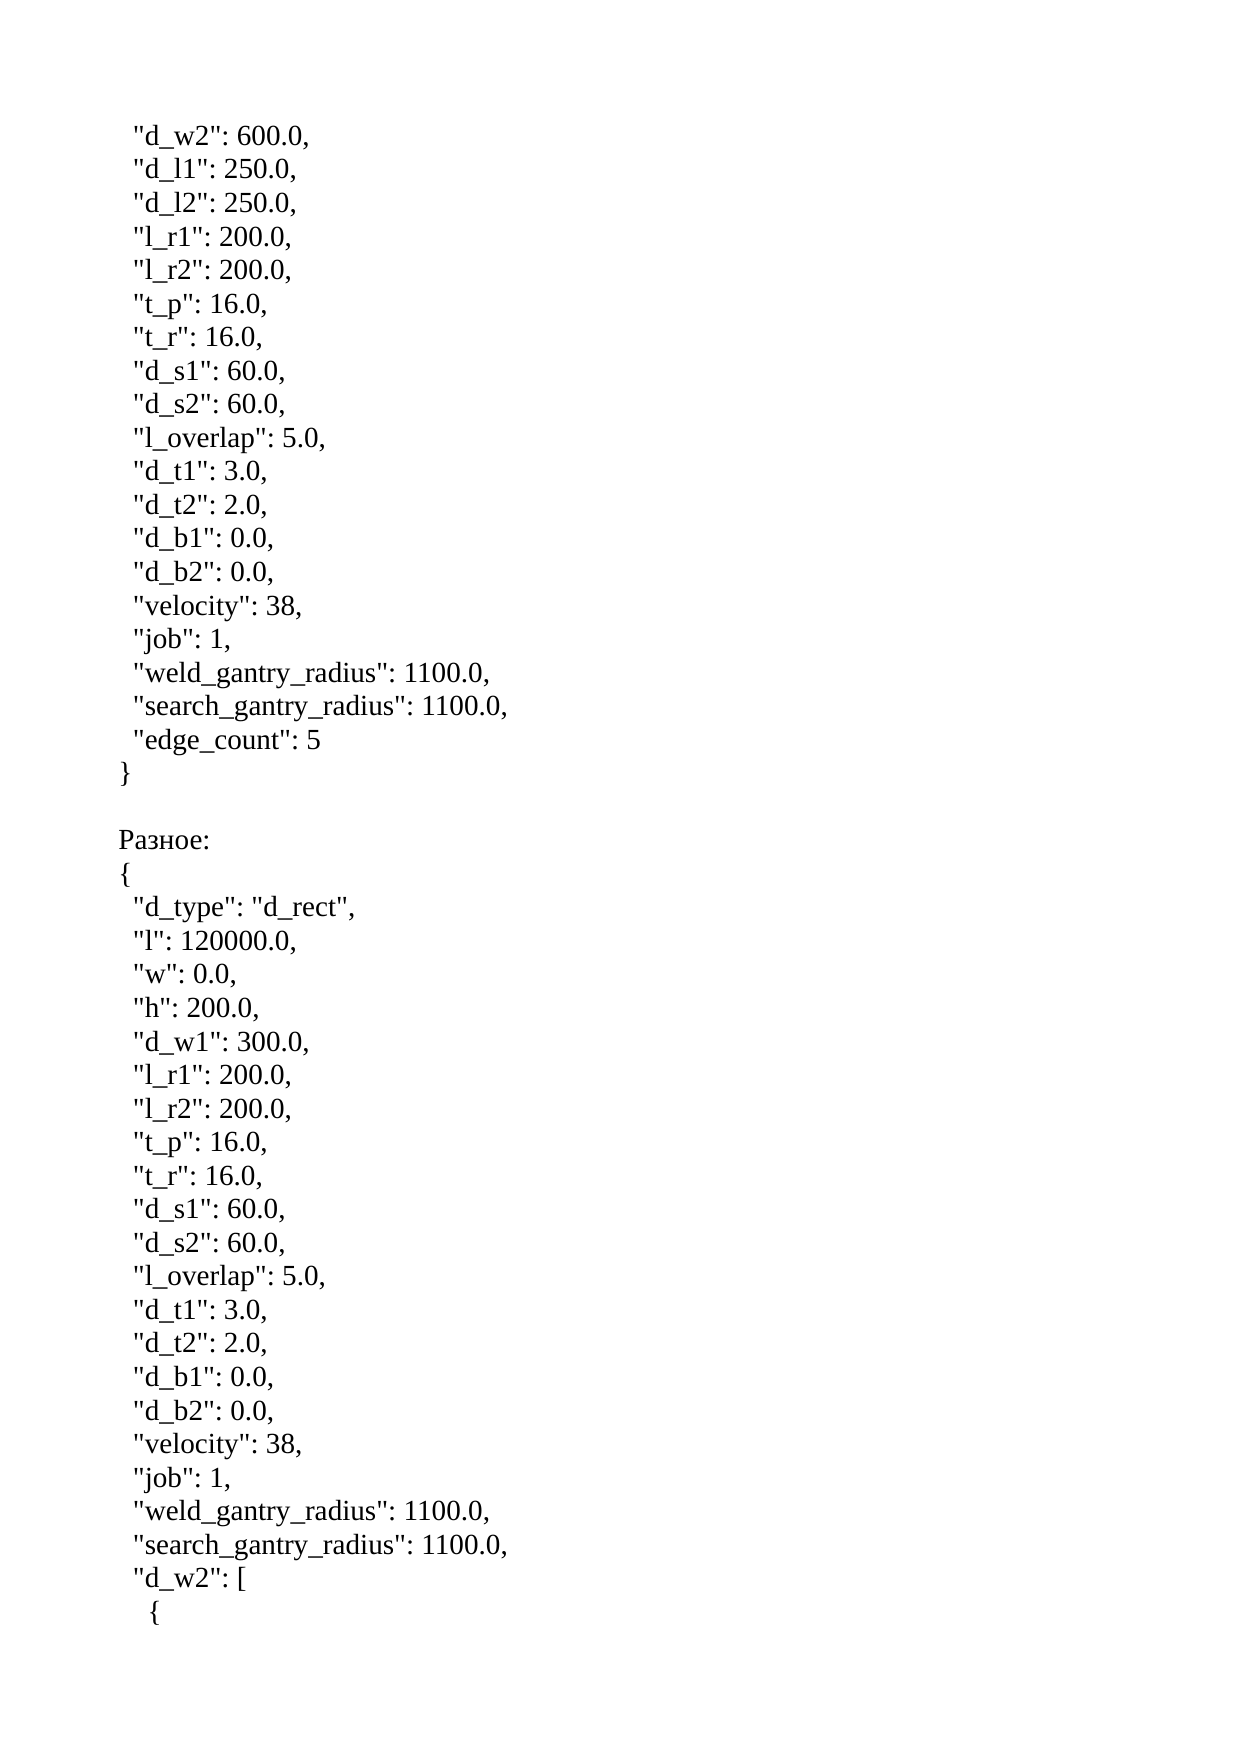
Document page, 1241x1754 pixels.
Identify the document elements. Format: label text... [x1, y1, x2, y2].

text "d_s1": 60.0, [118, 353, 1122, 386]
text "d_t2": 2.0, [118, 487, 1122, 521]
text "d_t2": 2.0, [118, 1326, 1122, 1359]
text "d_b2": 0.0, [118, 554, 1122, 588]
text "l_overlap": 5.0, [118, 420, 1122, 453]
text "d_l2": 250.0, [118, 185, 1122, 219]
text "d_w2": 600.0, [118, 118, 1122, 152]
text "velocity": 38, [118, 588, 1122, 621]
text "d_t1": 3.0, [118, 453, 1122, 487]
text { [118, 1594, 1122, 1627]
text "d_s1": 60.0, [118, 1191, 1122, 1225]
text "w": 0.0, [118, 957, 1122, 990]
text "t_p": 16.0, [118, 286, 1122, 319]
text "d_s2": 60.0, [118, 1225, 1122, 1258]
text "weld_gantry_radius": 1100.0, [118, 1493, 1122, 1527]
text "l_r2": 200.0, [118, 1091, 1122, 1124]
text "d_type": "d_rect", [118, 889, 1122, 923]
text "search_gantry_radius": 1100.0, [118, 688, 1122, 722]
text "weld_gantry_radius": 1100.0, [118, 655, 1122, 688]
text "d_b2": 0.0, [118, 1393, 1122, 1426]
text "l_r1": 200.0, [118, 1057, 1122, 1091]
text "d_l1": 250.0, [118, 152, 1122, 185]
text } [118, 755, 1122, 789]
text "edge_count": 5 [118, 722, 1122, 755]
text "d_b1": 0.0, [118, 521, 1122, 554]
text "t_p": 16.0, [118, 1124, 1122, 1158]
text "l_r1": 200.0, [118, 219, 1122, 252]
text "h": 200.0, [118, 990, 1122, 1024]
text "d_t1": 3.0, [118, 1292, 1122, 1326]
text "d_w1": 300.0, [118, 1024, 1122, 1057]
text "l_overlap": 5.0, [118, 1258, 1122, 1292]
text "t_r": 16.0, [118, 319, 1122, 353]
text Разное: [118, 822, 1122, 856]
text "d_w2": [ [118, 1560, 1122, 1594]
text "d_b1": 0.0, [118, 1359, 1122, 1393]
text "t_r": 16.0, [118, 1158, 1122, 1191]
text "job": 1, [118, 621, 1122, 655]
text "search_gantry_radius": 1100.0, [118, 1527, 1122, 1560]
text { [118, 856, 1122, 889]
text "l": 120000.0, [118, 923, 1122, 957]
text "d_s2": 60.0, [118, 386, 1122, 420]
text "velocity": 38, [118, 1426, 1122, 1460]
text "l_r2": 200.0, [118, 252, 1122, 286]
text "job": 1, [118, 1460, 1122, 1493]
